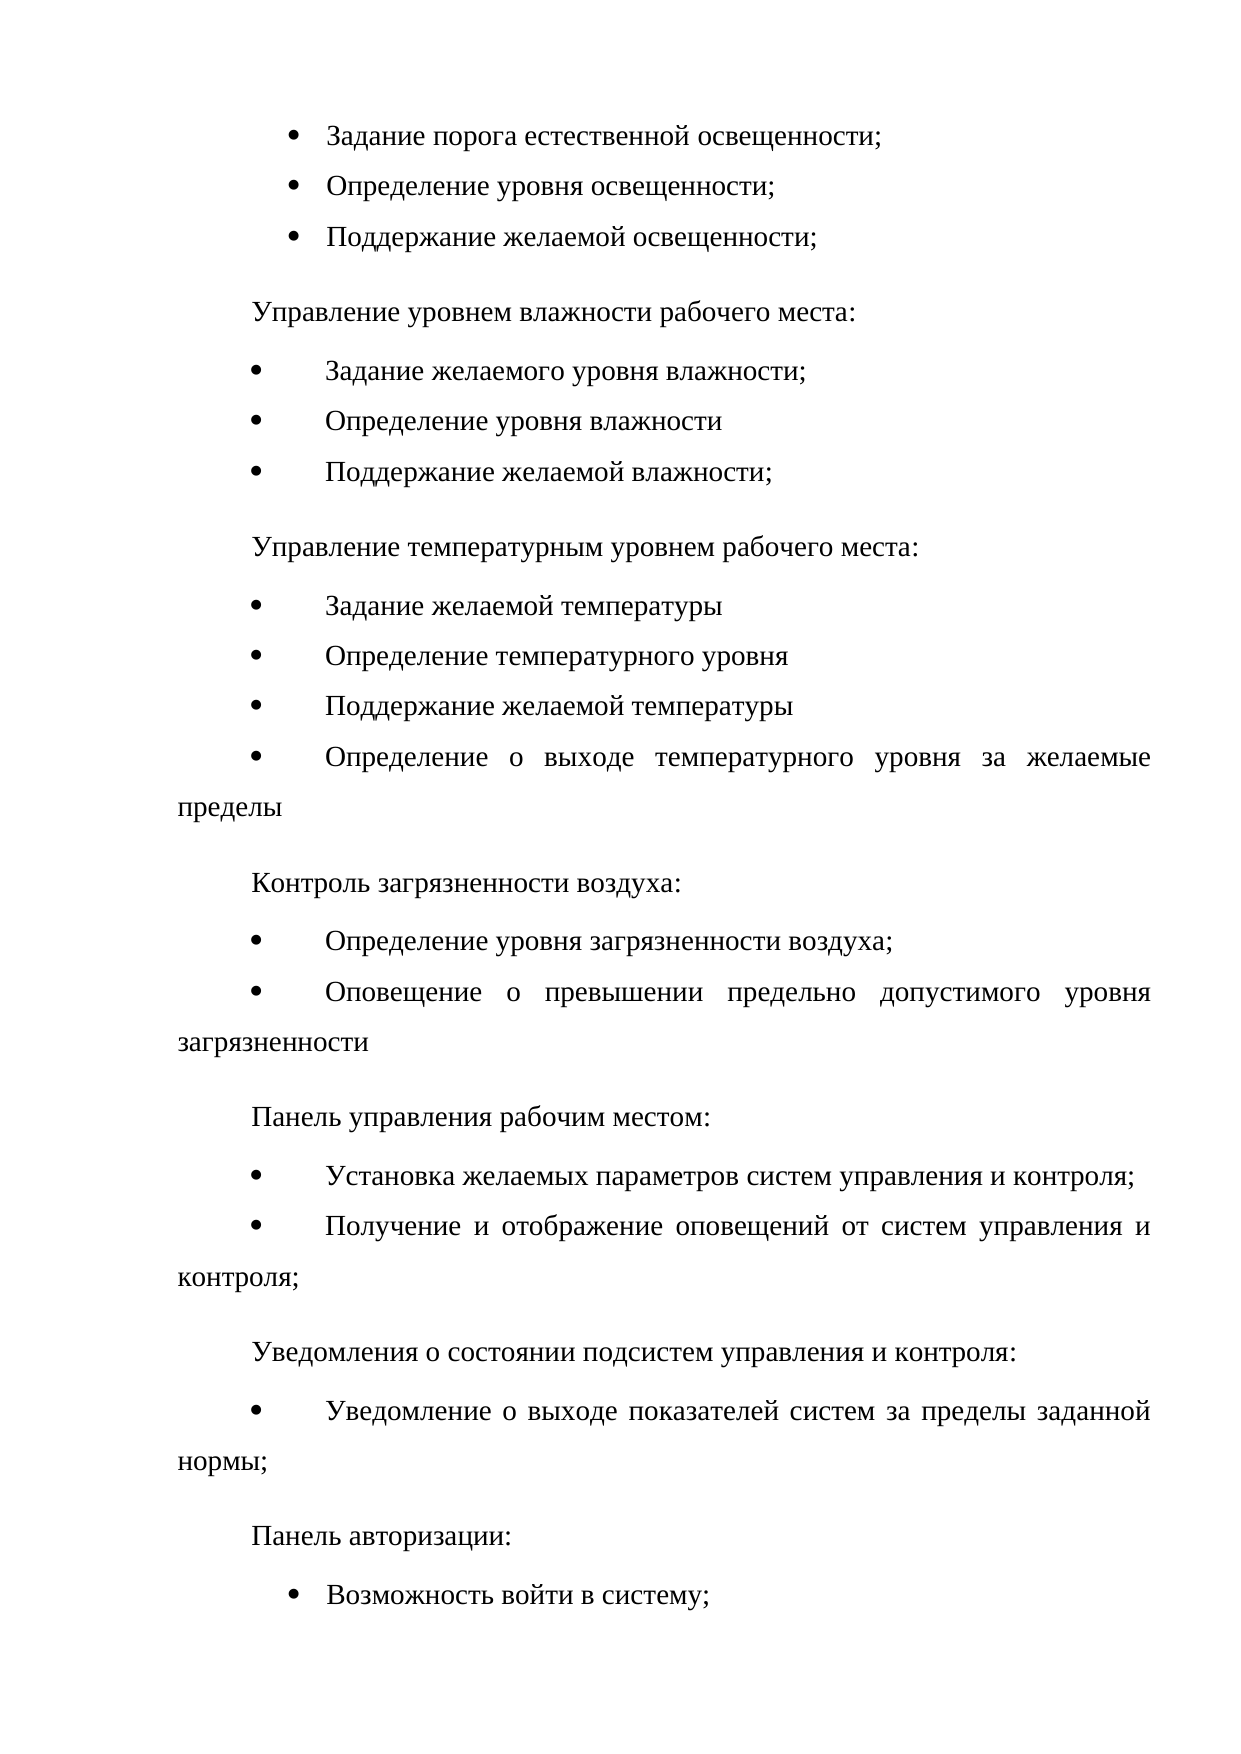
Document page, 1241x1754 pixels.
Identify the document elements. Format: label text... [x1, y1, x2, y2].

list Определение температурного уровня [177, 638, 1152, 672]
list Возможность войти в систему; [288, 1577, 1152, 1611]
list Задание порога естественной освещенности; [288, 118, 1152, 152]
list Определение уровня загрязненности воздуха; [177, 923, 1152, 957]
list Определение о выходе температурного уровня за желаемые пределы [177, 739, 1152, 823]
text Контроль загрязненности воздуха: [177, 865, 1152, 898]
list Уведомление о выходе показателей систем за пределы заданной нормы; [177, 1393, 1152, 1477]
list Поддержание желаемой освещенности; [288, 219, 1152, 253]
list Задание желаемого уровня влажности; [177, 353, 1152, 387]
list Оповещение о превышении предельно допустимого уровня загрязненности [177, 974, 1152, 1058]
list Получение и отображение оповещений от систем управления и контроля; [177, 1208, 1152, 1292]
list Определение уровня влажности [177, 403, 1152, 437]
list Поддержание желаемой влажности; [177, 454, 1152, 487]
text Управление температурным уровнем рабочего места: [177, 529, 1152, 563]
text Панель авторизации: [177, 1518, 1152, 1552]
text Уведомления о состоянии подсистем управления и контроля: [177, 1334, 1152, 1368]
list Поддержание желаемой температуры [177, 688, 1152, 722]
text Управление уровнем влажности рабочего места: [177, 294, 1152, 328]
list Установка желаемых параметров систем управления и контроля; [177, 1158, 1152, 1192]
text Панель управления рабочим местом: [177, 1099, 1152, 1133]
list Задание желаемой температуры [177, 588, 1152, 621]
list Определение уровня освещенности; [288, 168, 1152, 202]
